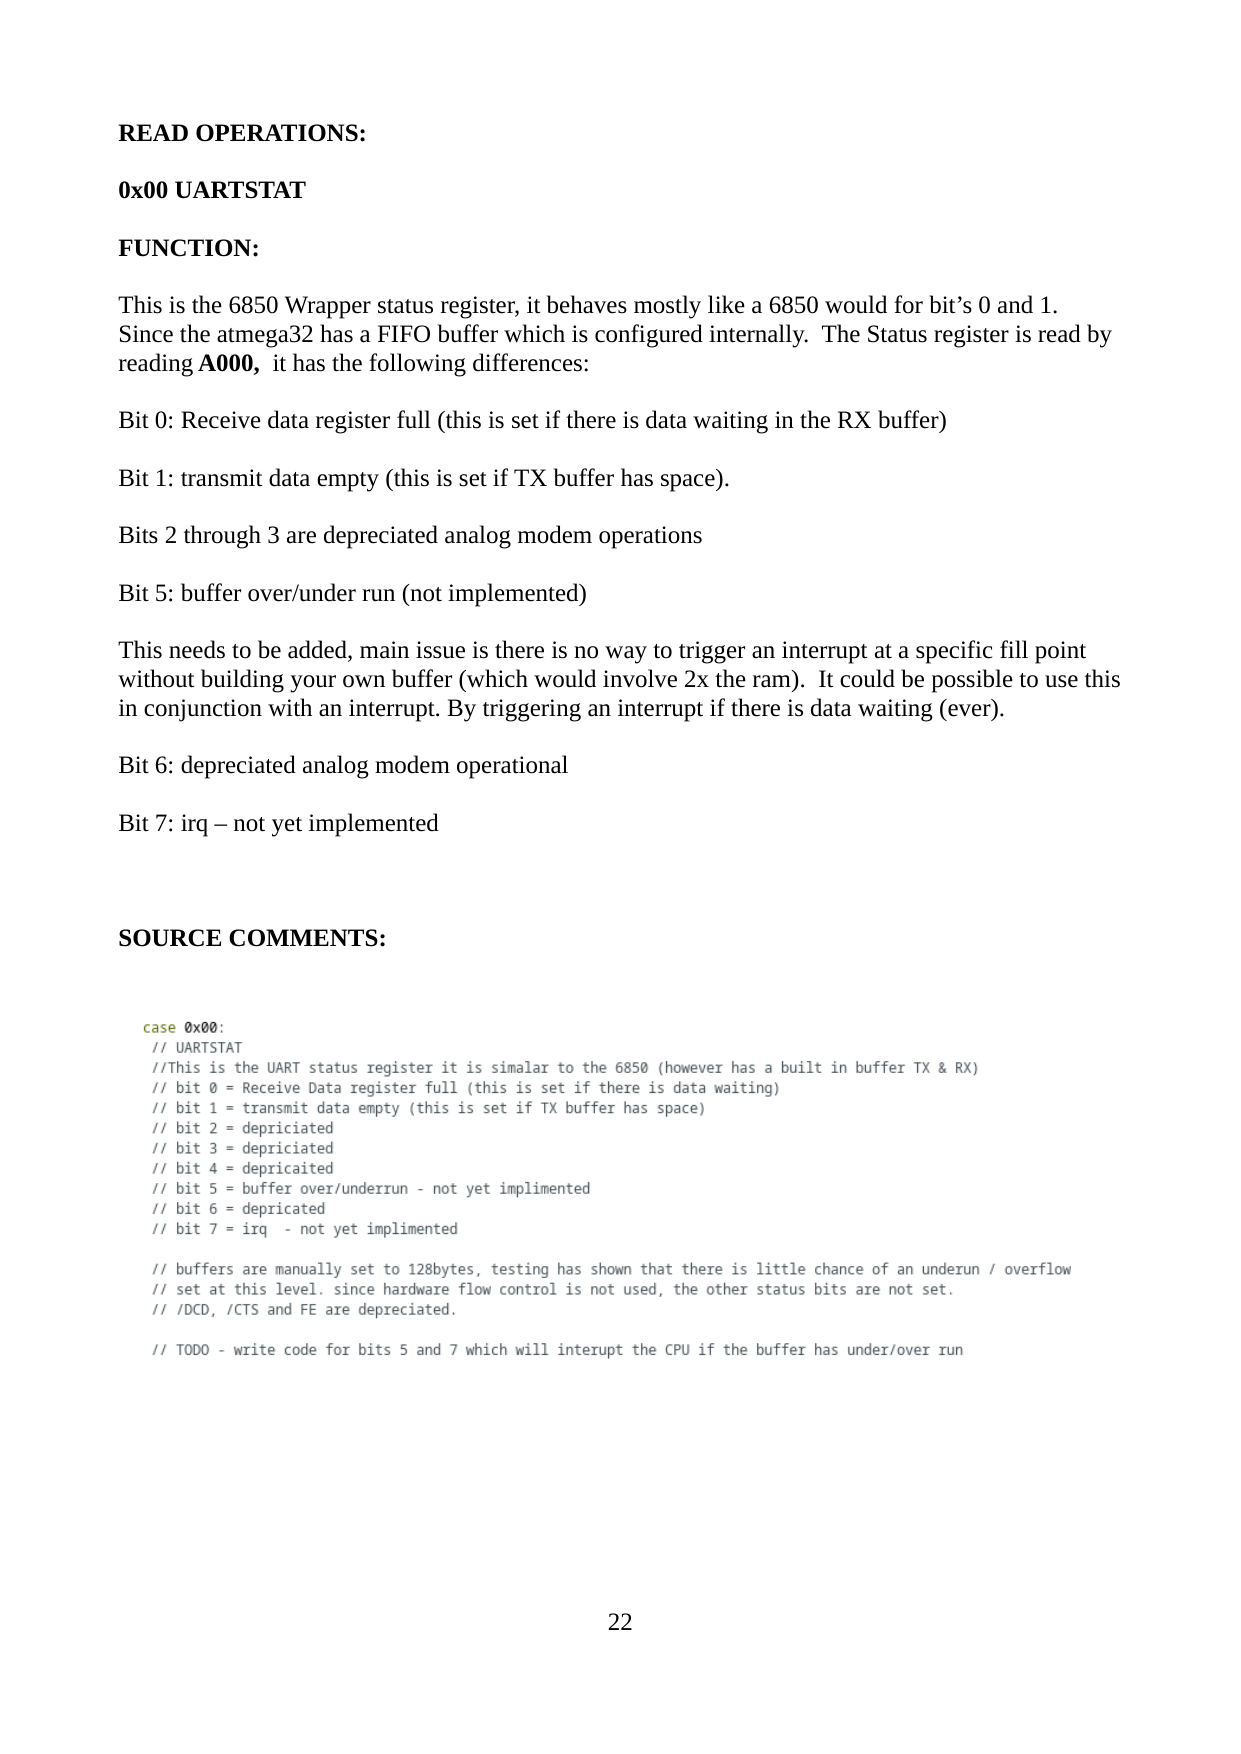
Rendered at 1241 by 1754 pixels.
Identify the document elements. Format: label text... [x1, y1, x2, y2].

text Bit 7: irq – not yet implemented [118, 808, 1122, 837]
text Bits 2 through 3 are depreciated analog modem operations [118, 521, 1122, 549]
text Bit 0: Receive data register full (this is set if there is data waiting in the RX buffer) [118, 406, 1122, 434]
text Bit 5: buffer over/under run (not implemented) [118, 578, 1122, 607]
text 0x00 UARTSTAT [118, 176, 1122, 204]
text READ OPERATIONS: [118, 118, 1122, 147]
text SOURCE COMMENTS: [118, 923, 1122, 952]
text This is the 6850 Wrapper status register, it behaves mostly like a 6850 would for bit’s 0 and 1. Since the atmega32 has a FIFO buffer which is configured internally. The Status register is read by reading A000, it has the following differences: [118, 291, 1122, 377]
picture [118, 1009, 1123, 1380]
text Bit 6: depreciated analog modem operational [118, 751, 1122, 779]
text FUNCTION: [118, 233, 1122, 262]
text This needs to be added, main issue is there is no way to trigger an interrupt at a specific fill point without building your own buffer (which would involve 2x the ram). It could be possible to use this in conjunction with an interrupt. By triggering an interrupt if there is data waiting (ever). [118, 636, 1122, 722]
text Bit 1: transmit data empty (this is set if TX buffer has space). [118, 463, 1122, 492]
